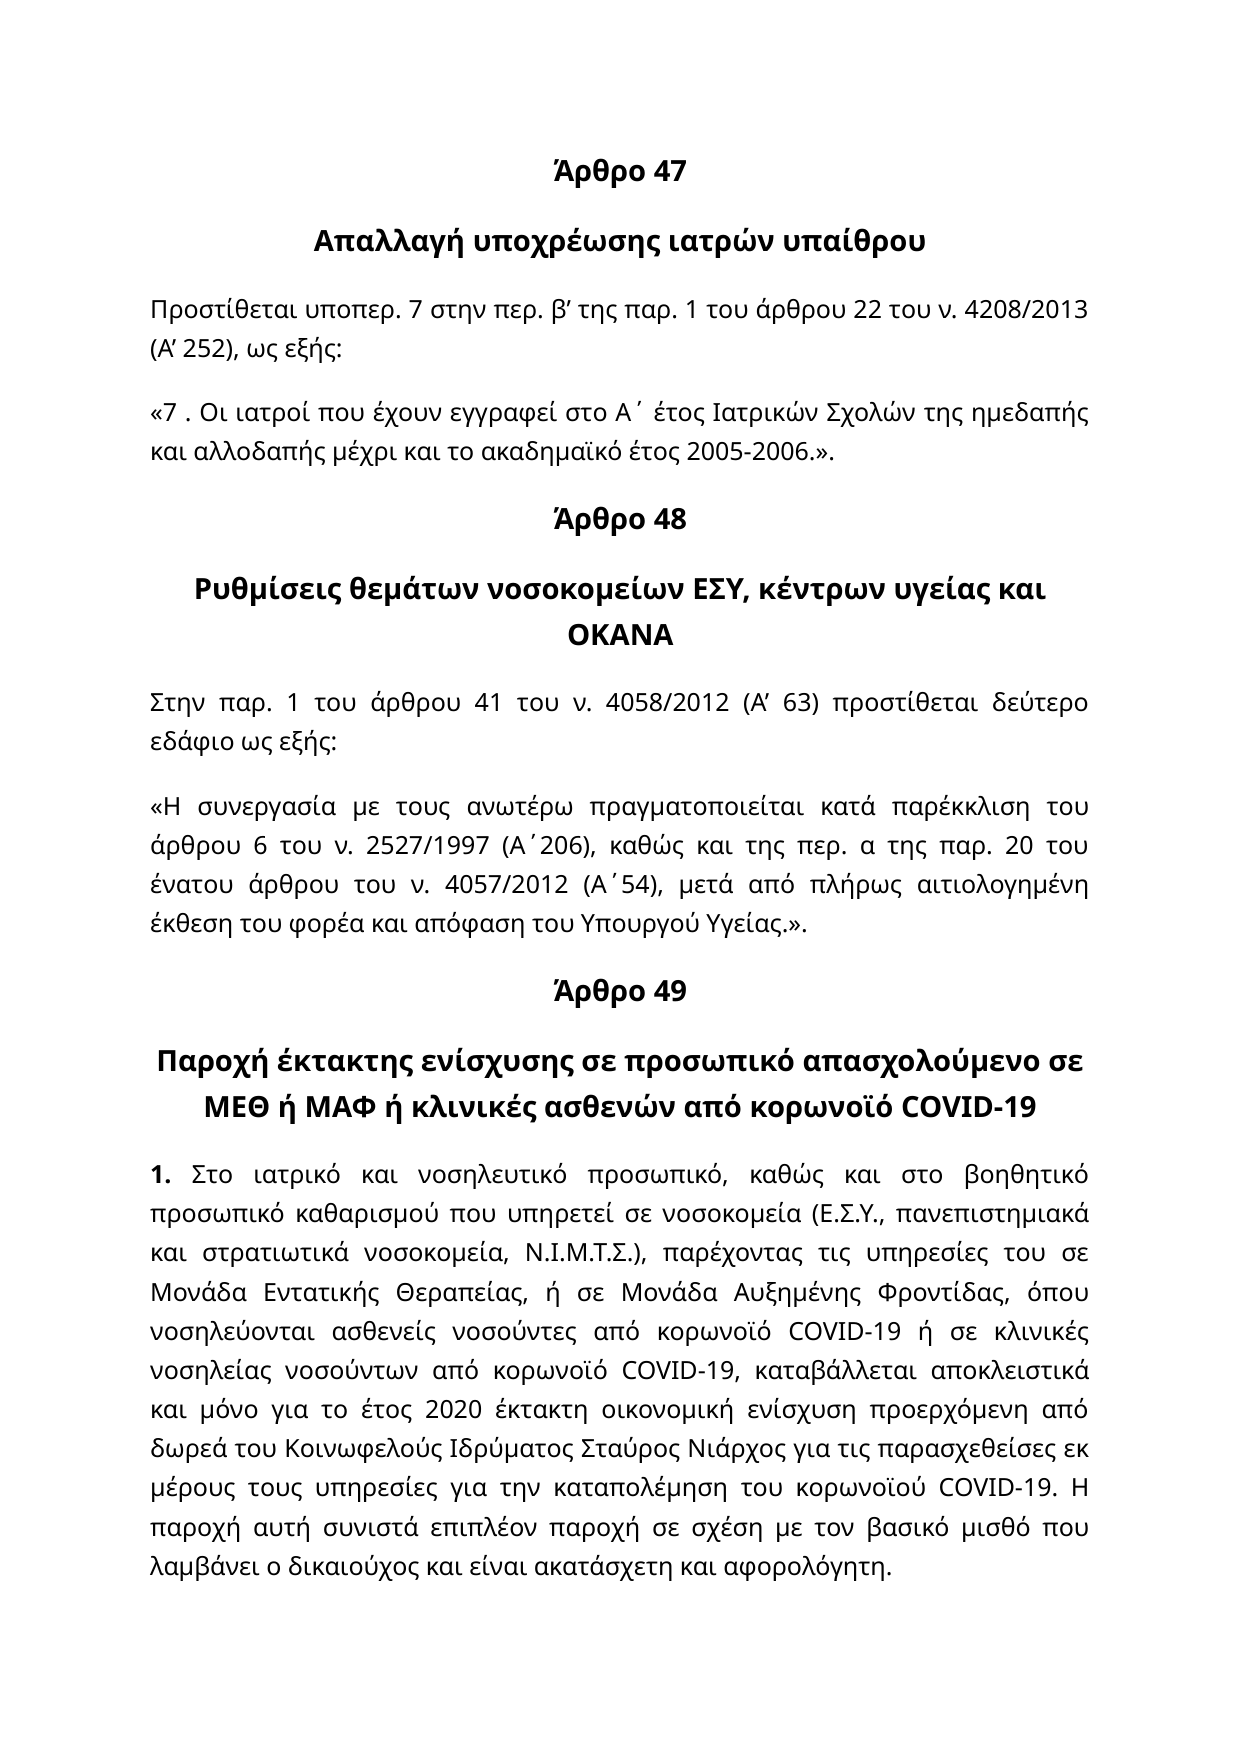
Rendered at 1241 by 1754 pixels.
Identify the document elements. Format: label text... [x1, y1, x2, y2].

text Στην παρ. 1 του άρθρου 41 του ν. 4058/2012 (Α’ 63) προστίθεται δεύτερο εδάφιο ως εξής: [150, 685, 1090, 758]
subtitle Άρθρο 47 [150, 150, 1090, 190]
text «Η συνεργασία με τους ανωτέρω πραγματοποιείται κατά παρέκκλιση του άρθρου 6 του ν. 2527/1997 (Α΄206), καθώς και της περ. α της παρ. 20 του ένατου άρθρου του ν. 4057/2012 (Α΄54), μετά από πλήρως αιτιολογημένη έκθεση του φορέα και απόφαση του Υπουργού Υγείας.». [150, 788, 1090, 940]
text 1. Στο ιατρικό και νοσηλευτικό προσωπικό, καθώς και στο βοηθητικό προσωπικό καθαρισμού που υπηρετεί σε νοσοκομεία (Ε.Σ.Υ., πανεπιστημιακά και στρατιωτικά νοσοκομεία, Ν.Ι.Μ.Τ.Σ.), παρέχοντας τις υπηρεσίες του σε Μονάδα Εντατικής Θεραπείας, ή σε Μονάδα Αυξημένης Φροντίδας, όπου νοσηλεύονται ασθενείς νοσούντες από κορωνοϊό COVID-19 ή σε κλινικές νοσηλείας νοσούντων από κορωνοϊό COVID-19, καταβάλλεται αποκλειστικά και μόνο για το έτος 2020 έκτακτη οικονομική ενίσχυση προερχόμενη από δωρεά του Κοινωφελούς Ιδρύματος Σταύρος Νιάρχος για τις παρασχεθείσες εκ μέρους τους υπηρεσίες για την καταπολέμηση του κορωνοϊού COVID-19. Η παροχή αυτή συνιστά επιπλέον παροχή σε σχέση με τον βασικό μισθό που λαμβάνει ο δικαιούχος και είναι ακατάσχετη και αφορολόγητη. [150, 1157, 1090, 1582]
text «7 . Οι ιατροί που έχουν εγγραφεί στο Α΄ έτος Ιατρικών Σχολών της ημεδαπής και αλλοδαπής μέχρι και το ακαδημαϊκό έτος 2005-2006.». [150, 394, 1090, 468]
subtitle Απαλλαγή υποχρέωσης ιατρών υπαίθρου [150, 221, 1090, 260]
subtitle Παροχή έκτακτης ενίσχυσης σε προσωπικό απασχολούμενο σε ΜΕΘ ή ΜΑΦ ή κλινικές ασθενών από κορωνοϊό COVID-19 [150, 1040, 1090, 1126]
subtitle Άρθρο 48 [150, 498, 1090, 538]
text Προστίθεται υποπερ. 7 στην περ. β’ της παρ. 1 του άρθρου 22 του ν. 4208/2013 (Α’ 252), ως εξής: [150, 291, 1090, 364]
subtitle Ρυθμίσεις θεμάτων νοσοκομείων ΕΣΥ, κέντρων υγείας και ΟΚΑΝΑ [150, 568, 1090, 654]
subtitle Άρθρο 49 [150, 970, 1090, 1009]
